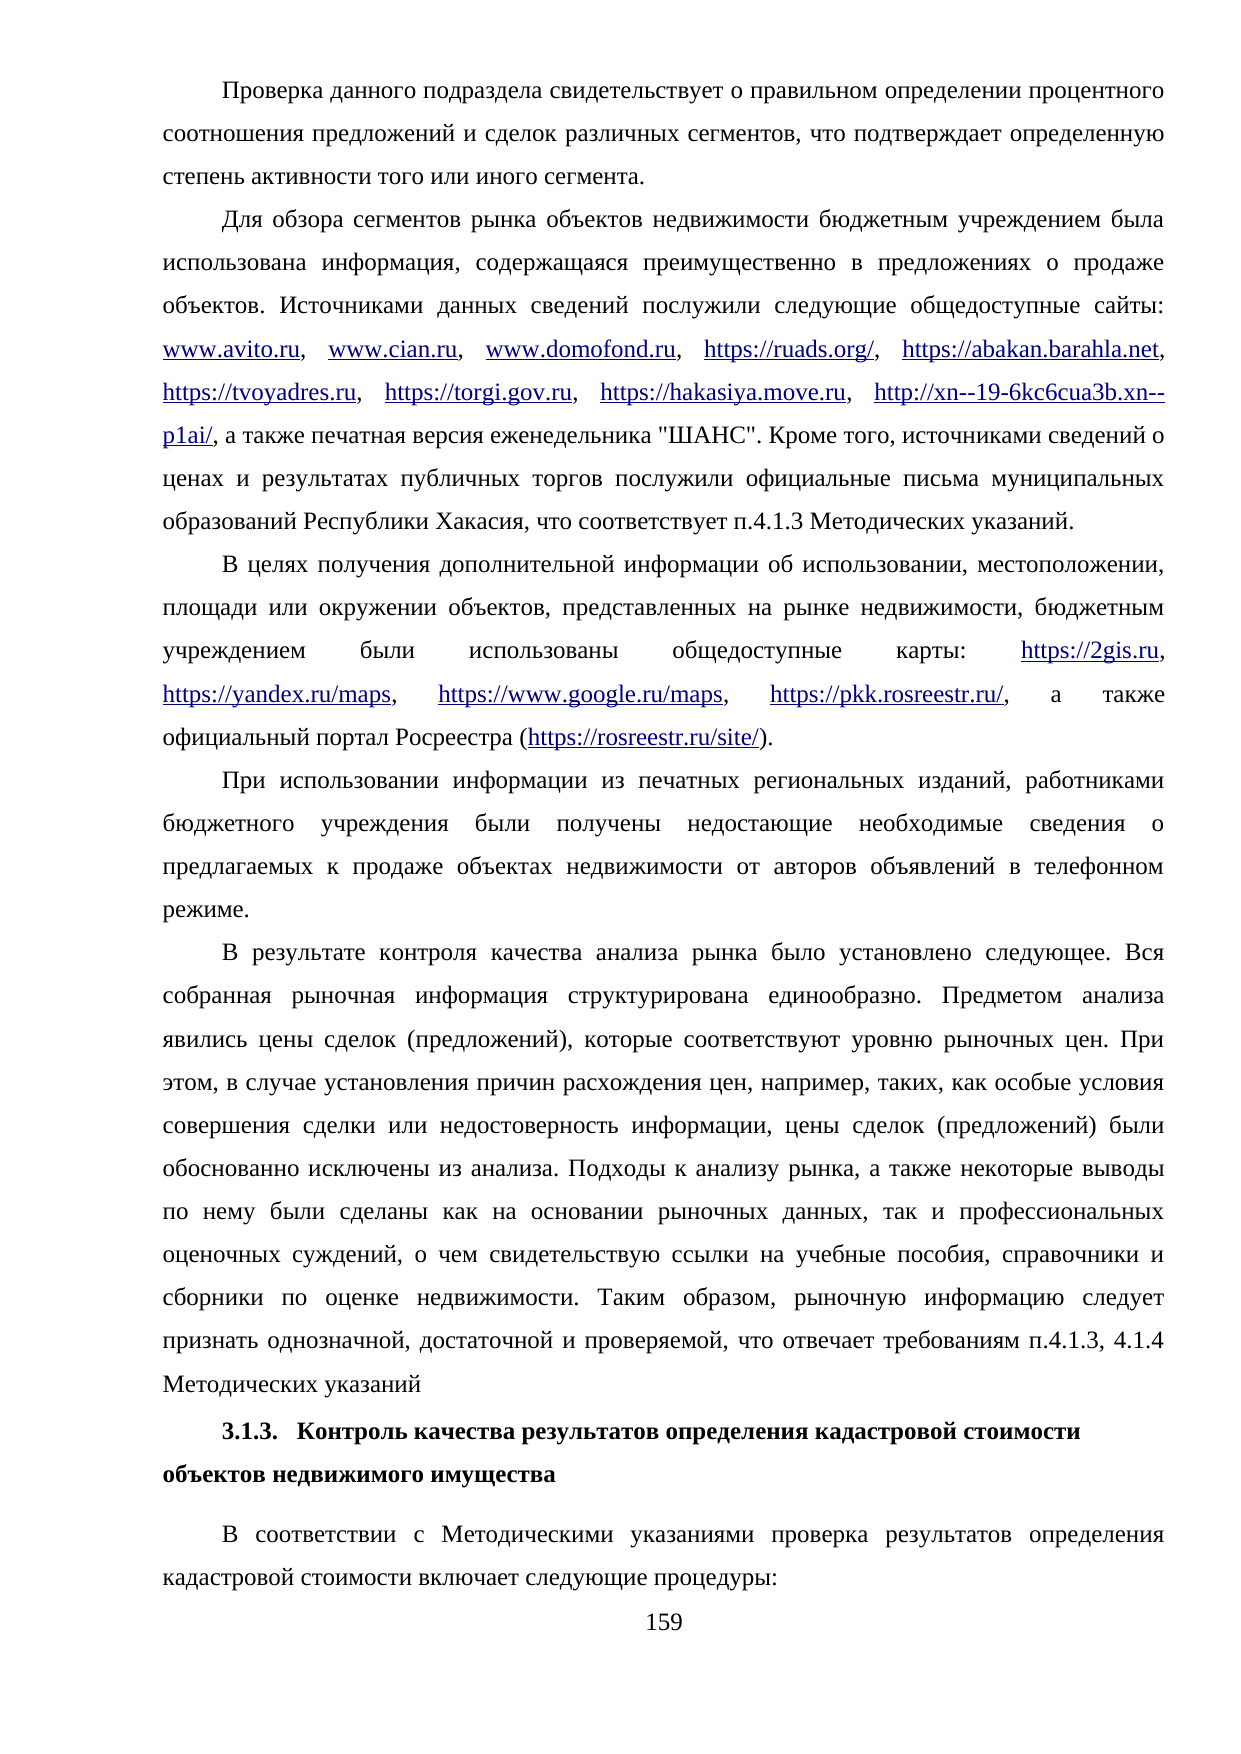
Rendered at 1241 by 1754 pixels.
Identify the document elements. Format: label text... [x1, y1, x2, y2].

text При использовании информации из печатных региональных изданий, работниками бюджетного учреждения были получены недостающие необходимые сведения о предлагаемых к продаже объектах недвижимости от авторов объявлений в телефонном режиме. [162, 765, 1165, 923]
text Проверка данного подраздела свидетельствует о правильном определении процентного соотношения предложений и сделок различных сегментов, что подтверждает определенную степень активности того или иного сегмента. [162, 75, 1165, 190]
text В соответствии с Методическими указаниями проверка результатов определения кадастровой стоимости включает следующие процедуры: [162, 1519, 1165, 1591]
text В результате контроля качества анализа рынка было установлено следующее. Вся собранная рыночная информация структурирована единообразно. Предметом анализа явились цены сделок (предложений), которые соответствуют уровню рыночных цен. При этом, в случае установления причин расхождения цен, например, таких, как особые условия совершения сделки или недостоверность информации, цены сделок (предложений) были обоснованно исключены из анализа. Подходы к анализу рынка, а также некоторые выводы по нему были сделаны как на основании рыночных данных, так и профессиональных оценочных суждений, о чем свидетельствую ссылки на учебные пособия, справочники и сборники по оценке недвижимости. Таким образом, рыночную информацию следует признать однозначной, достаточной и проверяемой, что отвечает требованиям п.4.1.3, 4.1.4 Методических указаний [162, 937, 1165, 1397]
text В целях получения дополнительной информации об использовании, местоположении, площади или окружении объектов, представленных на рынке недвижимости, бюджетным учреждением были использованы общедоступные карты: https://2gis.ru, https://yandex.ru/maps, https://www.google.ru/maps, https://pkk.rosreestr.ru/, а также официальный портал Росреестра (https://rosreestr.ru/site/). [162, 549, 1165, 751]
subtitle 3.1.3. Контроль качества результатов определения кадастровой стоимости объектов недвижимого имущества [162, 1416, 1165, 1488]
text Для обзора сегментов рынка объектов недвижимости бюджетным учреждением была использована информация, содержащаяся преимущественно в предложениях о продаже объектов. Источниками данных сведений послужили следующие общедоступные сайты: www.avito.ru, www.cian.ru, www.domofond.ru, https://ruads.org/, https://abakan.barahla.net, https://tvoyadres.ru, https://torgi.gov.ru, https://hakasiya.move.ru, http://xn--19-6kc6cua3b.xn--p1ai/, а также печатная версия еженедельника "ШАНС". Кроме того, источниками сведений о ценах и результатах публичных торгов послужили официальные письма муниципальных образований Республики Хакасия, что соответствует п.4.1.3 Методических указаний. [162, 204, 1165, 535]
